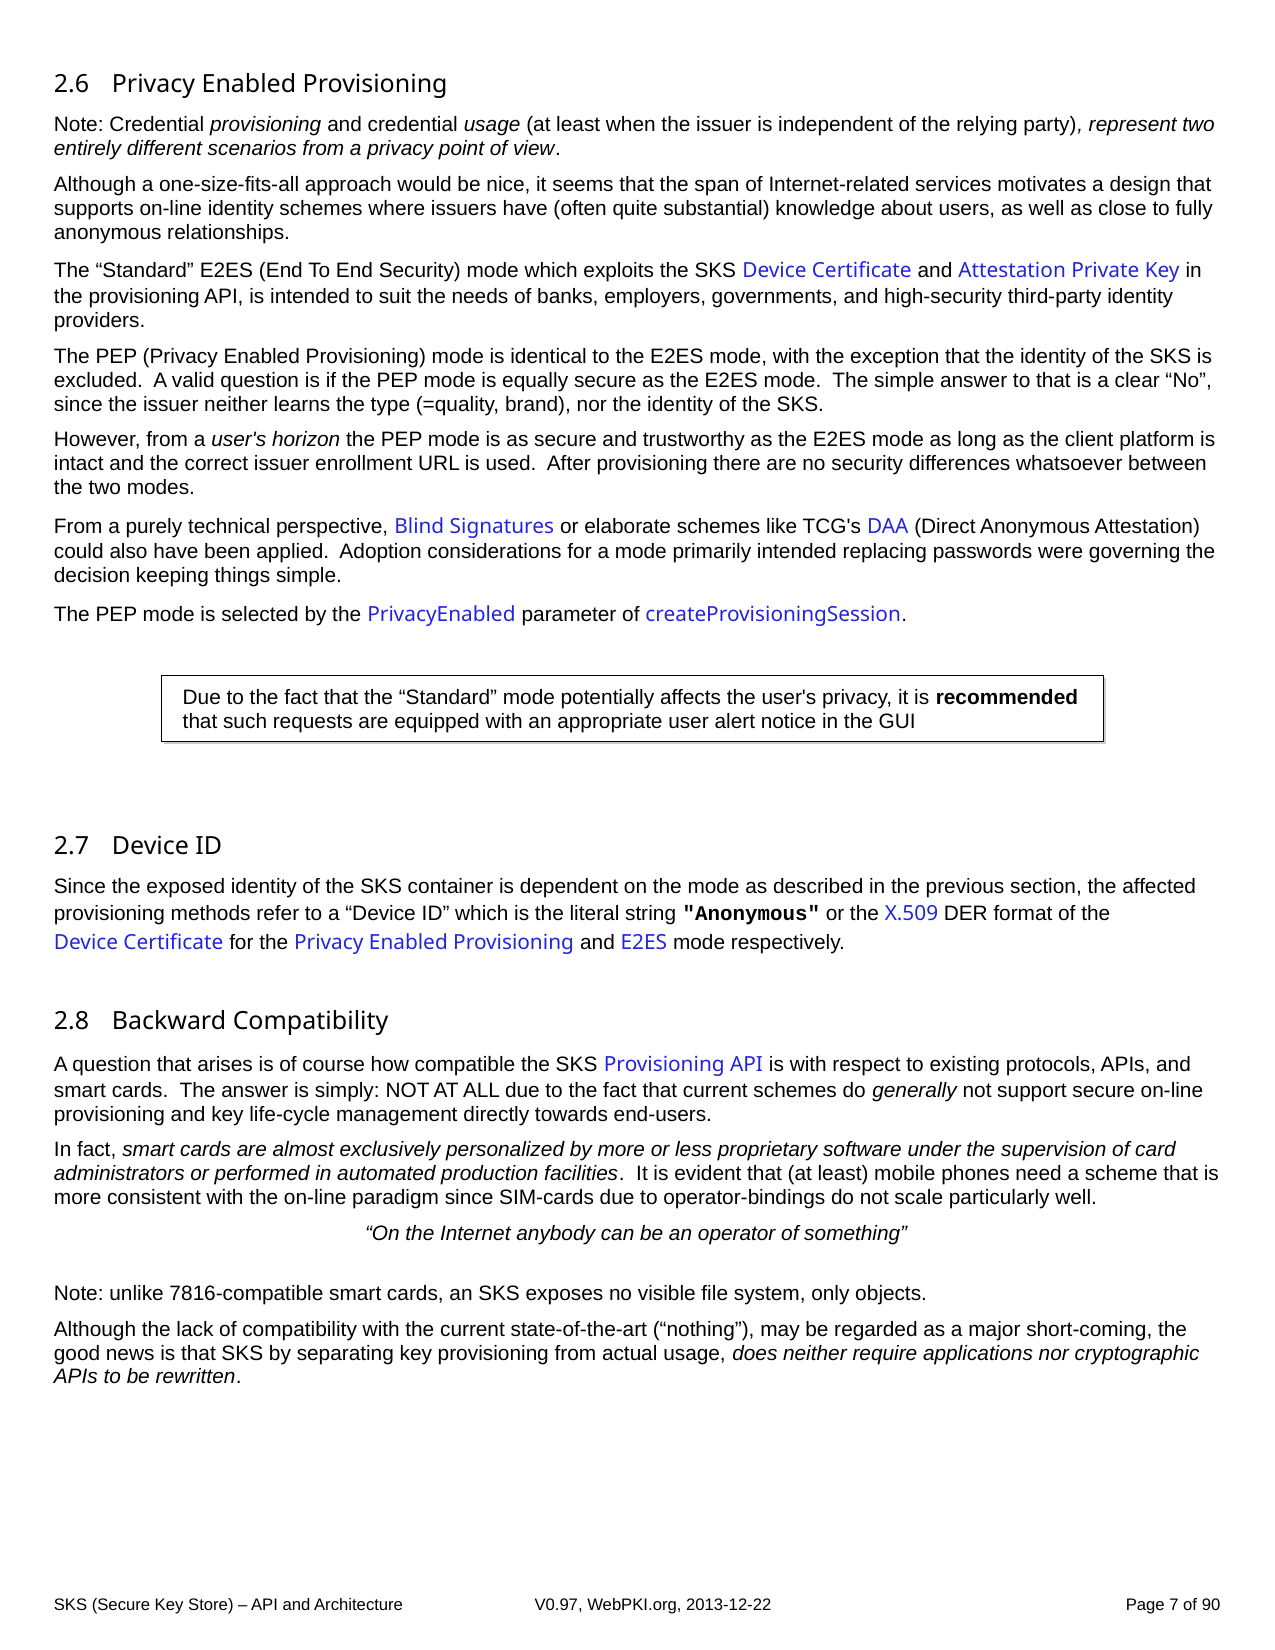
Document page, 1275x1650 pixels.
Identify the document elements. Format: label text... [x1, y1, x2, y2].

text Although the lack of compatibility with the current state-of-the-art (“nothing”), may be regarded as a major short-coming, the good news is that SKS by separating key provisioning from actual usage, does neither require applications nor cryptographic APIs to be rewritten. [54, 1316, 1221, 1388]
text Although a one-size-fits-all approach would be nice, it seems that the span of Internet-related services motivates a design that supports on-line identity schemes where issuers have (often quite substantial) knowledge about users, as well as close to fully anonymous relationships. [54, 172, 1221, 244]
text However, from a user's horizon the PEP mode is as secure and trustworthy as the E2ES mode as long as the client platform is intact and the correct issuer enrollment URL is used. After provisioning there are no security differences whatsoever between the two modes. [54, 427, 1221, 499]
text Note: unlike 7816-compatible smart cards, an SKS exposes no visible file system, only objects. [54, 1281, 1221, 1304]
text Note: Credential provisioning and credential usage (at least when the issuer is independent of the relying party), represent two entirely different scenarios from a privacy point of view. [54, 112, 1221, 160]
text Since the exposed identity of the SKS container is dependent on the mode as described in the previous section, the affected provisioning methods refer to a “Device ID” which is the literal string "Anonymous" or the X.509 DER format of the Device Certificate for the Privacy Enabled Provisioning and E2ES mode respectively. [54, 874, 1221, 955]
text The PEP mode is selected by the PrivacyEnabled parameter of createProvisioningSession. [54, 599, 1221, 627]
subtitle Privacy Enabled Provisioning [54, 66, 1221, 100]
text “On the Internet anybody can be an operator of something” [54, 1221, 1221, 1269]
text From a purely technical perspective, Blind Signatures or elaborate schemes like TCG's DAA (Direct Anonymous Attestation) could also have been applied. Adoption considerations for a mode primarily intended replacing passwords were governing the decision keeping things simple. [54, 511, 1221, 587]
text In fact, smart cards are almost exclusively personalized by more or less proprietary software under the supervision of card administrators or performed in automated production facilities. It is evident that (at least) mobile phones need a scheme that is more consistent with the on-line paradigm since SIM-cards due to operator-bindings do not scale particularly well. [54, 1137, 1221, 1209]
text The PEP (Privacy Enabled Provisioning) mode is identical to the E2ES mode, with the exception that the identity of the SKS is excluded. A valid question is if the PEP mode is equally secure as the E2ES mode. The simple answer to that is a clear “No”, since the issuer neither learns the type (=quality, brand), nor the identity of the SKS. [54, 344, 1221, 416]
table_header Due to the fact that the “Standard” mode potentially affects the user's privacy, it is recommended that such requests are equipped with an appropriate user alert notice in the GUI [162, 676, 1103, 741]
subtitle Backward Compatibility [54, 1003, 1221, 1037]
text The “Standard” E2ES (End To End Security) mode which exploits the SKS Device Certificate and Attestation Private Key in the provisioning API, is intended to suit the needs of banks, employers, governments, and high-security third-party identity providers. [54, 256, 1221, 332]
text A question that arises is of course how compatible the SKS Provisioning API is with respect to existing protocols, APIs, and smart cards. The answer is simply: NOT AT ALL due to the fact that current schemes do generally not support secure on-line provisioning and key life-cycle management directly towards end-users. [54, 1049, 1221, 1126]
subtitle Device ID [54, 828, 1221, 862]
